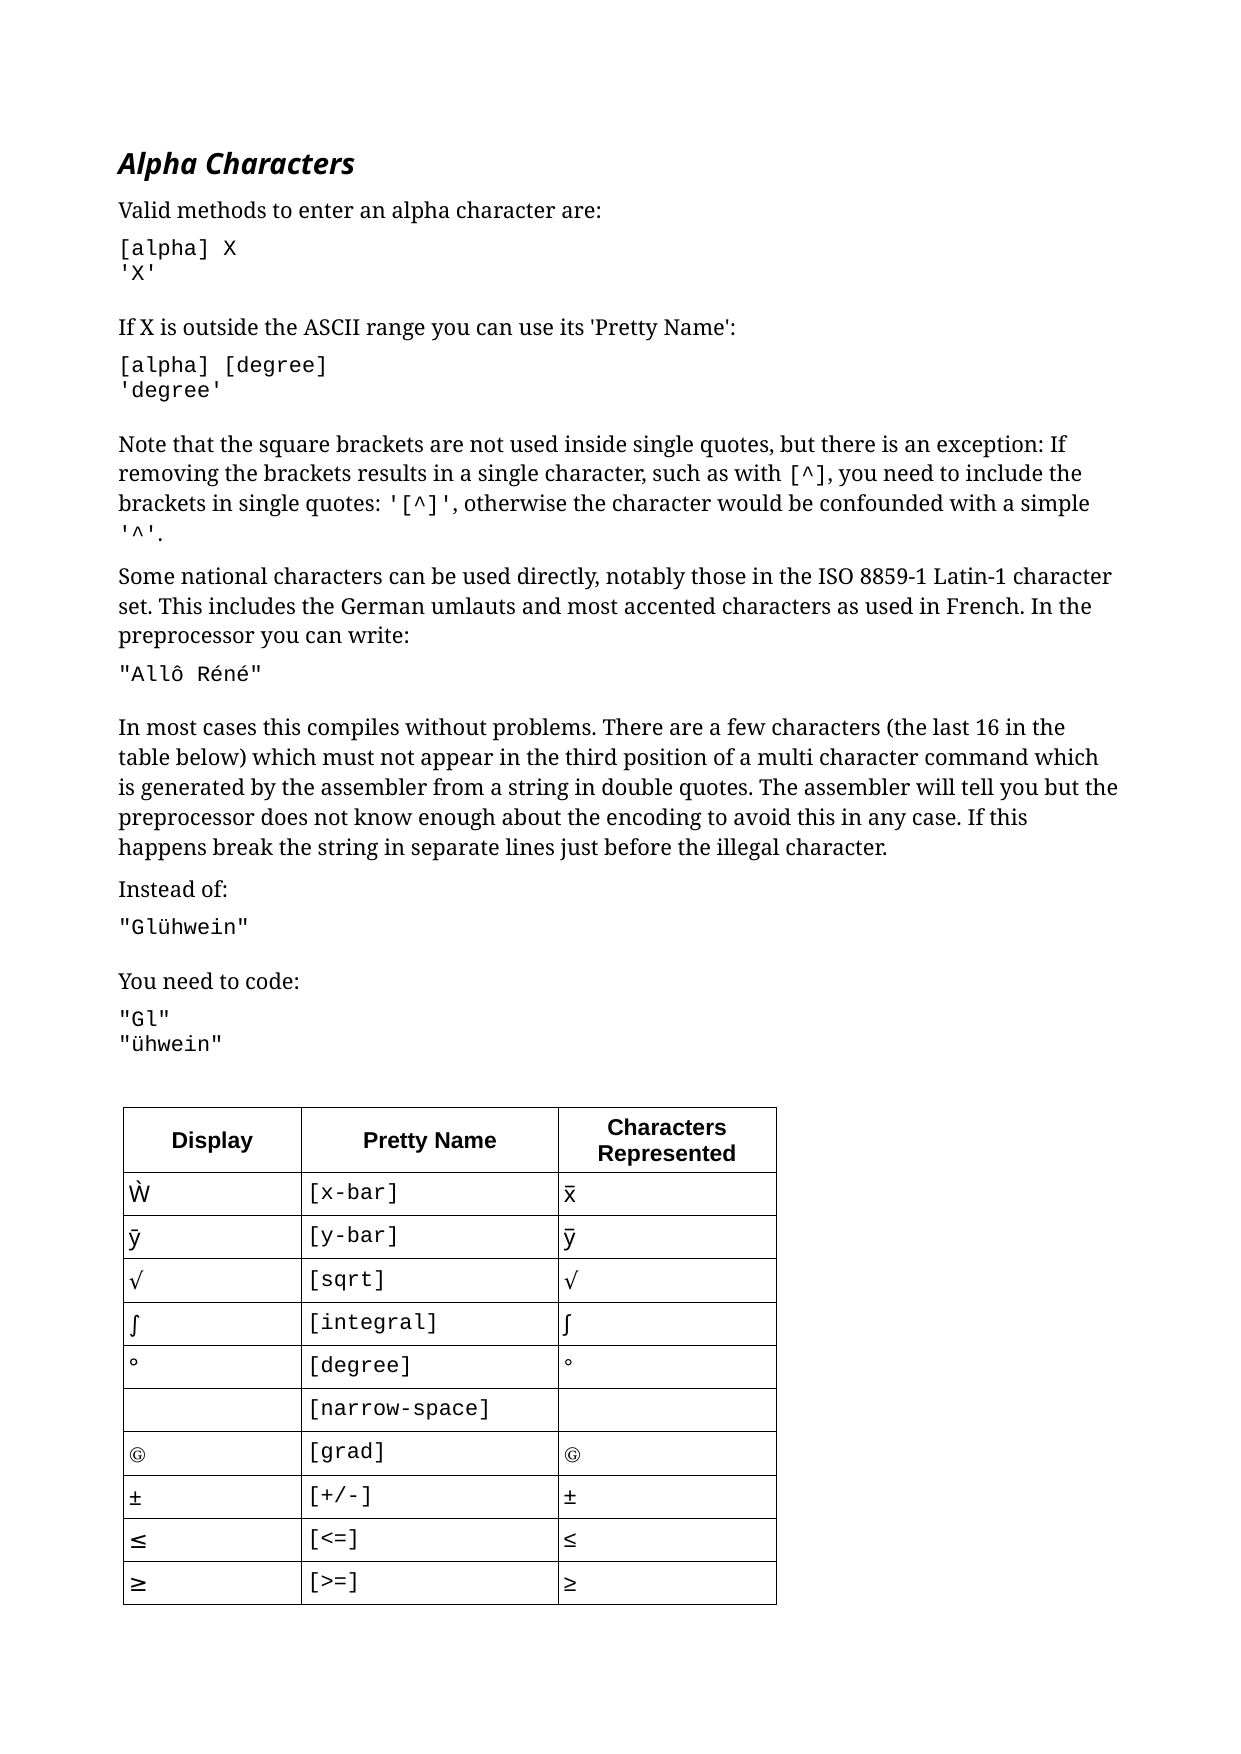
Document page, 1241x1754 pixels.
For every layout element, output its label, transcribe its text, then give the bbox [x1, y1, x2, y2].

table_cell [<=] [302, 1519, 558, 1561]
text 'degree' [118, 379, 1122, 404]
table_cell Ⓖ [559, 1432, 776, 1474]
table_cell [+/-] [302, 1476, 558, 1518]
table_cell [y-bar] [302, 1216, 558, 1258]
table_cell ∫ [124, 1303, 301, 1345]
table_cell x̅ [559, 1173, 776, 1215]
table_cell [>=] [302, 1562, 558, 1604]
text "ühwein" [118, 1033, 1122, 1058]
table_cell y̅ [559, 1216, 776, 1258]
table_cell [sqrt] [302, 1259, 558, 1302]
text Valid methods to enter an alpha character are: [118, 195, 1122, 225]
table_cell Ⓖ [124, 1432, 301, 1474]
text [alpha] X [118, 238, 1122, 262]
text "Allô Réné" [118, 663, 1122, 688]
table_cell √ [124, 1259, 301, 1302]
table_cell [559, 1389, 776, 1431]
table_cell ≥ [559, 1562, 776, 1604]
text In most cases this compiles without problems. There are a few characters (the last 16 in the table below) which must not appear in the third position of a multi character command which is generated by the assembler from a string in double quotes. The assembler will tell you but the preprocessor does not know enough about the encoding to avoid this in any case. If this happens break the string in separate lines just before the illegal character. [118, 712, 1122, 861]
table_cell ° [124, 1346, 301, 1388]
table_cell ȳ [124, 1216, 301, 1258]
table_header Characters Represented [559, 1108, 776, 1172]
text You need to code: [118, 966, 1122, 996]
table_cell √ [559, 1259, 776, 1302]
text 'X' [118, 262, 1122, 287]
table_cell [integral] [302, 1303, 558, 1345]
text Instead of: [118, 874, 1122, 904]
text Note that the square brackets are not used inside single quotes, but there is an exception: If removing the brackets results in a single character, such as with [^], you need to include the brackets in single quotes: '[^]', otherwise the character would be confounded with a simple '^'. [118, 429, 1122, 548]
table_header Pretty Name [302, 1108, 558, 1172]
text [alpha] [degree] [118, 354, 1122, 379]
table_cell ∫ [559, 1303, 776, 1345]
table_header Display [124, 1108, 301, 1172]
table_cell ≤ [559, 1519, 776, 1561]
table_cell [grad] [302, 1432, 558, 1474]
table_cell [124, 1389, 301, 1431]
table_cell ≤ [124, 1519, 301, 1561]
table_cell ± [124, 1476, 301, 1518]
text If X is outside the ASCII range you can use its 'Pretty Name': [118, 312, 1122, 342]
table_cell ° [559, 1346, 776, 1388]
text "Glühwein" [118, 916, 1122, 941]
table_cell ≥ [124, 1562, 301, 1604]
subtitle Alpha Characters [118, 143, 1122, 183]
table_cell [degree] [302, 1346, 558, 1388]
table_cell Ẁ [124, 1173, 301, 1215]
table_cell ± [559, 1476, 776, 1518]
table_cell [x-bar] [302, 1173, 558, 1215]
table_cell [narrow-space] [302, 1389, 558, 1431]
text "Gl" [118, 1008, 1122, 1033]
text Some national characters can be used directly, notably those in the ISO 8859-1 Latin-1 character set. This includes the German umlauts and most accented characters as used in French. In the preprocessor you can write: [118, 561, 1122, 650]
